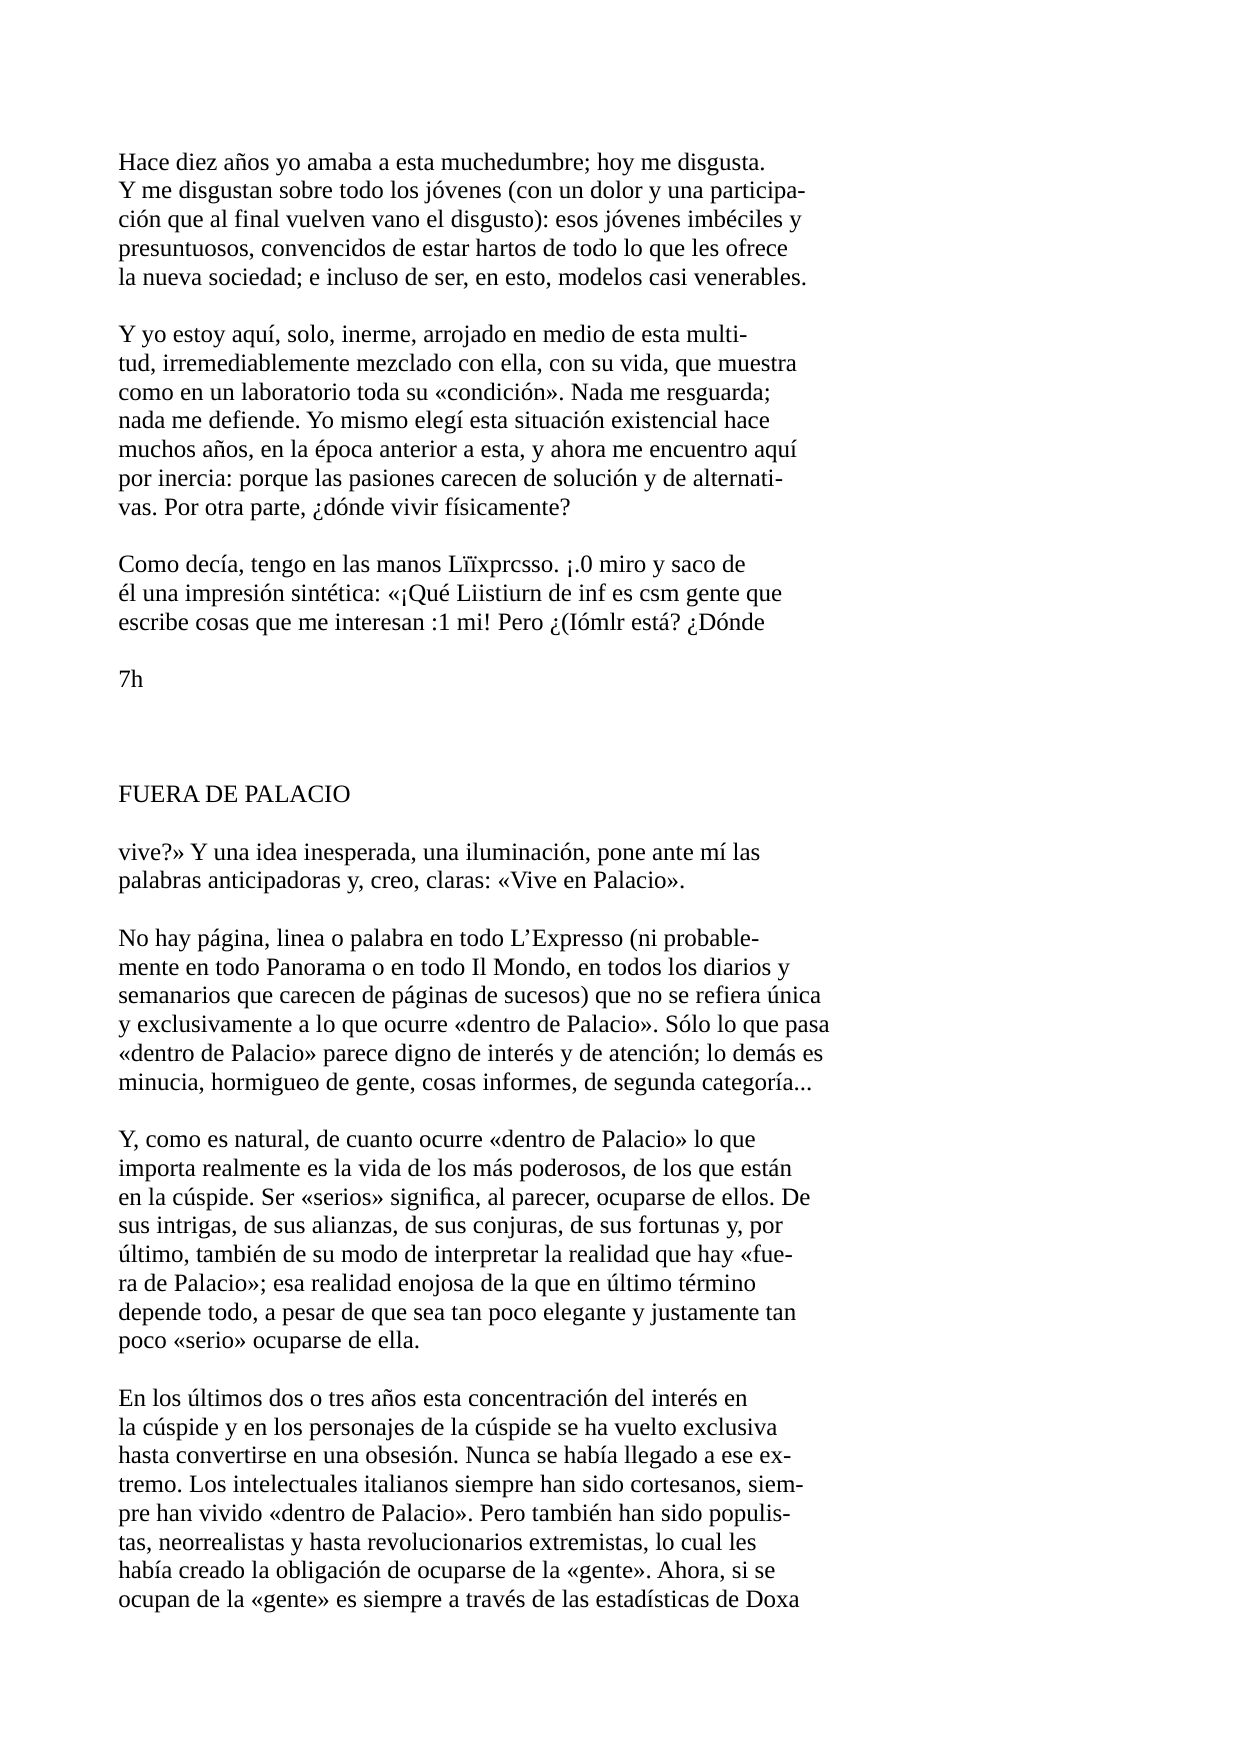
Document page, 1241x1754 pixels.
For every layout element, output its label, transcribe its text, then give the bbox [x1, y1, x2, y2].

text No hay página, linea o palabra en todo L’Expresso (ni probable- [118, 923, 1122, 952]
text la cúspide y en los personajes de la cúspide se ha vuelto exclusiva [118, 1412, 1122, 1441]
text y exclusivamente a lo que ocurre «dentro de Palacio». Sólo lo que pasa [118, 1009, 1122, 1038]
text él una impresión sintética: «¡Qué Liistiurn de inf es csm gente que [118, 578, 1122, 607]
text vas. Por otra parte, ¿dónde vivir físicamente? [118, 492, 1122, 521]
text Hace diez años yo amaba a esta muchedumbre; hoy me disgusta. [118, 147, 1122, 176]
text tud, irremediablemente mezclado con ella, con su vida, que muestra [118, 348, 1122, 377]
text palabras anticipadoras y, creo, claras: «Vive en Palacio». [118, 866, 1122, 894]
text Y me disgustan sobre todo los jóvenes (con un dolor y una participa- [118, 176, 1122, 204]
text como en un laboratorio toda su «condición». Nada me resguarda; [118, 377, 1122, 406]
text minucia, hormigueo de gente, cosas informes, de segunda categoría... [118, 1067, 1122, 1096]
text en la cúspide. Ser «serios» signiﬁca, al parecer, ocuparse de ellos. De [118, 1182, 1122, 1211]
text tas, neorrealistas y hasta revolucionarios extremistas, lo cual les [118, 1527, 1122, 1556]
text había creado la obligación de ocuparse de la «gente». Ahora, si se [118, 1556, 1122, 1584]
text Como decía, tengo en las manos Lïïxprcsso. ¡.0 miro y saco de [118, 549, 1122, 578]
text ocupan de la «gente» es siempre a través de las estadísticas de Doxa [118, 1584, 1122, 1613]
text pre han vivido «dentro de Palacio». Pero también han sido populis- [118, 1498, 1122, 1527]
text hasta convertirse en una obsesión. Nunca se había llegado a ese ex- [118, 1441, 1122, 1469]
text ra de Palacio»; esa realidad enojosa de la que en último término [118, 1268, 1122, 1297]
text la nueva sociedad; e incluso de ser, en esto, modelos casi venerables. [118, 262, 1122, 291]
text ción que al final vuelven vano el disgusto): esos jóvenes imbéciles y [118, 204, 1122, 233]
text nada me defiende. Yo mismo elegí esta situación existencial hace [118, 406, 1122, 434]
text mente en todo Panorama o en todo Il Mondo, en todos los diarios y [118, 952, 1122, 981]
text muchos años, en la época anterior a esta, y ahora me encuentro aquí [118, 434, 1122, 463]
text escribe cosas que me interesan :1 mi! Pero ¿(Iómlr está? ¿Dónde [118, 607, 1122, 636]
text En los últimos dos o tres años esta concentración del interés en [118, 1383, 1122, 1412]
text poco «serio» ocuparse de ella. [118, 1326, 1122, 1354]
text importa realmente es la vida de los más poderosos, de los que están [118, 1153, 1122, 1182]
text Y yo estoy aquí, solo, inerme, arrojado en medio de esta multi- [118, 319, 1122, 348]
text presuntuosos, convencidos de estar hartos de todo lo que les ofrece [118, 233, 1122, 262]
text último, también de su modo de interpretar la realidad que hay «fue- [118, 1239, 1122, 1268]
text depende todo, a pesar de que sea tan poco elegante y justamente tan [118, 1297, 1122, 1326]
text Y, como es natural, de cuanto ocurre «dentro de Palacio» lo que [118, 1124, 1122, 1153]
text sus intrigas, de sus alianzas, de sus conjuras, de sus fortunas y, por [118, 1211, 1122, 1239]
text 7h [118, 664, 1122, 693]
text «dentro de Palacio» parece digno de interés y de atención; lo demás es [118, 1038, 1122, 1067]
text vive?» Y una idea inesperada, una iluminación, pone ante mí las [118, 837, 1122, 866]
text semanarios que carecen de páginas de sucesos) que no se refiera única [118, 981, 1122, 1009]
text tremo. Los intelectuales italianos siempre han sido cortesanos, siem- [118, 1469, 1122, 1498]
text FUERA DE PALACIO [118, 779, 1122, 808]
text por inercia: porque las pasiones carecen de solución y de alternati- [118, 463, 1122, 492]
